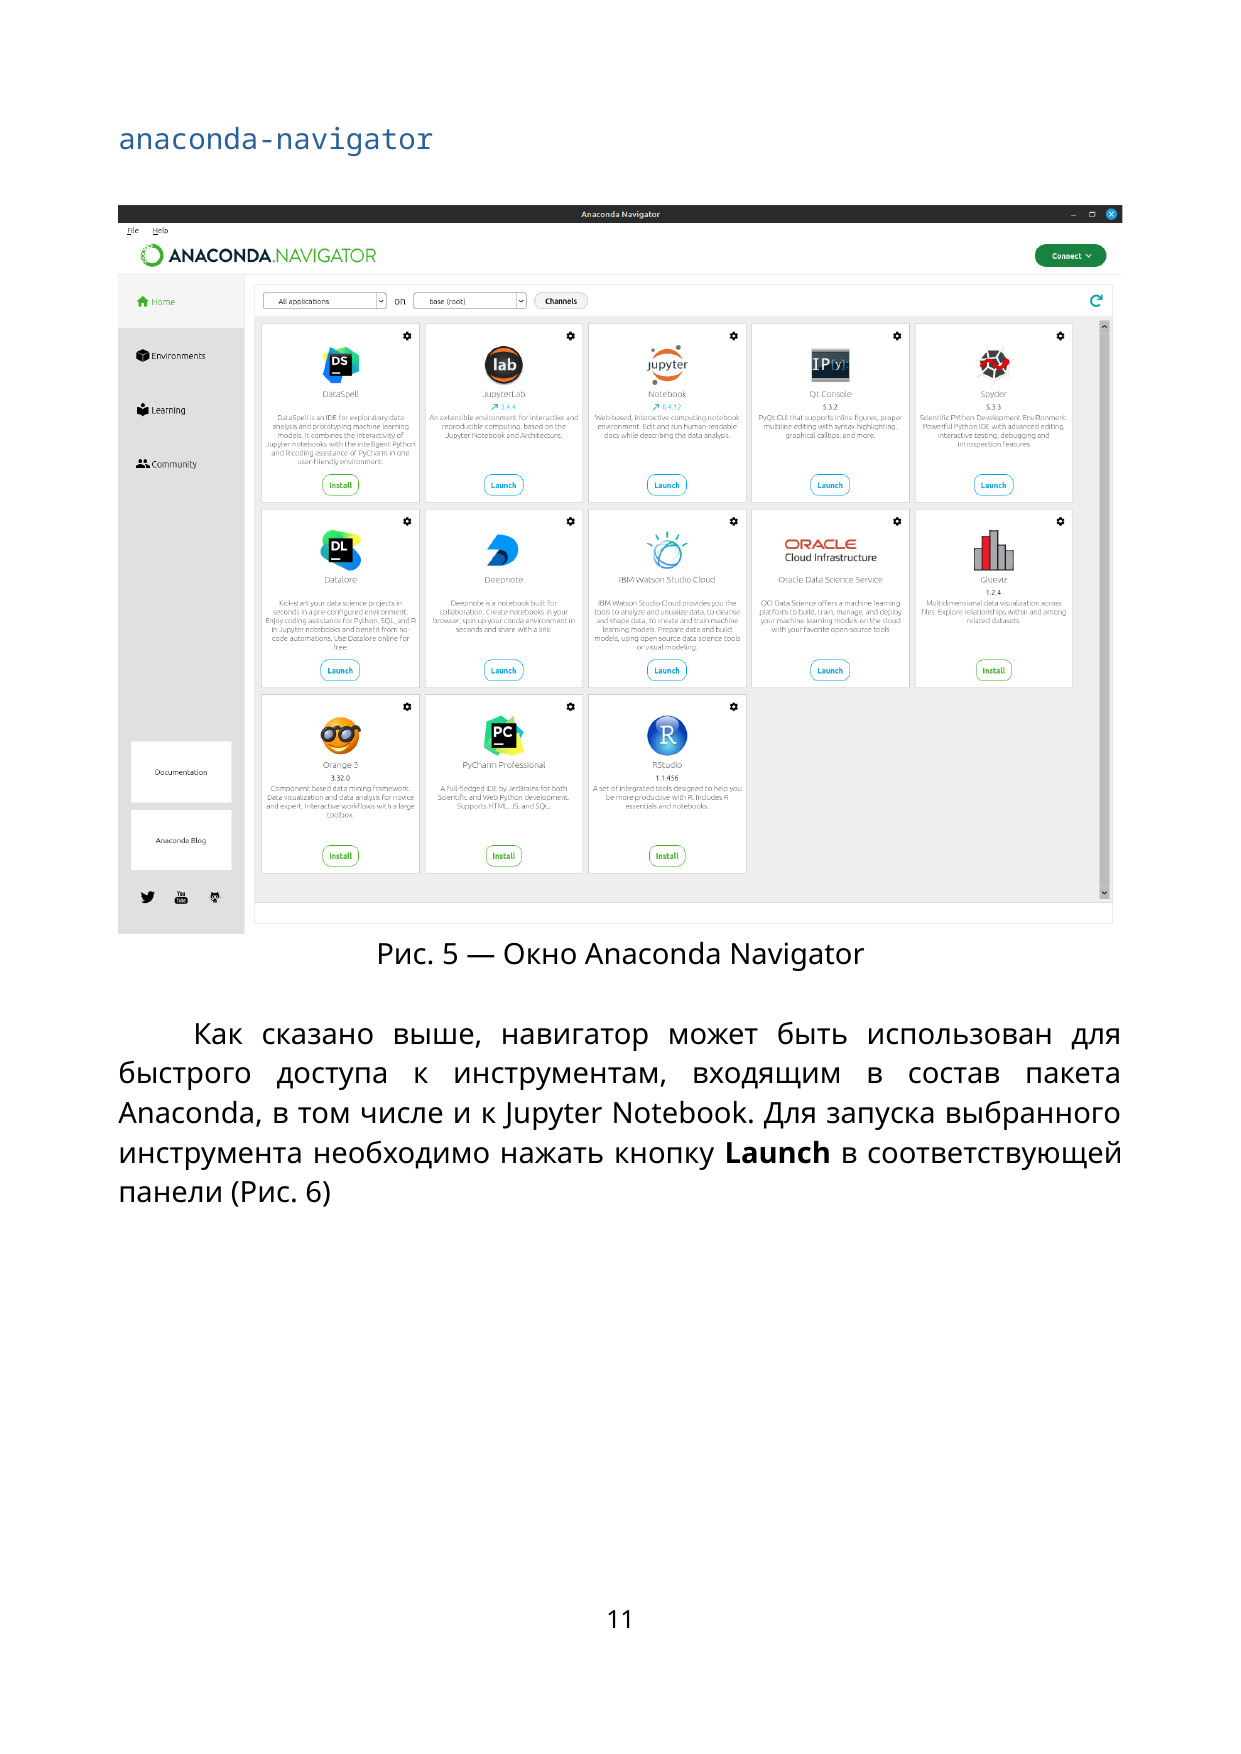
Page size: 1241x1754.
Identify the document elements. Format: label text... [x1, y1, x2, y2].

picture [118, 205, 1123, 934]
text anaconda-navigator [118, 118, 1122, 158]
text Рис. 5 — Окно Anaconda Navigator [118, 934, 1122, 973]
text Как сказано выше, навигатор может быть использован для быстрого доступа к инструментам, входящим в состав пакета Anaconda, в том числе и к Jupyter Notebook. Для запуска выбранного инструмента необходимо нажать кнопку Launch в соответствующей панели (Рис. 6) [118, 1013, 1122, 1211]
